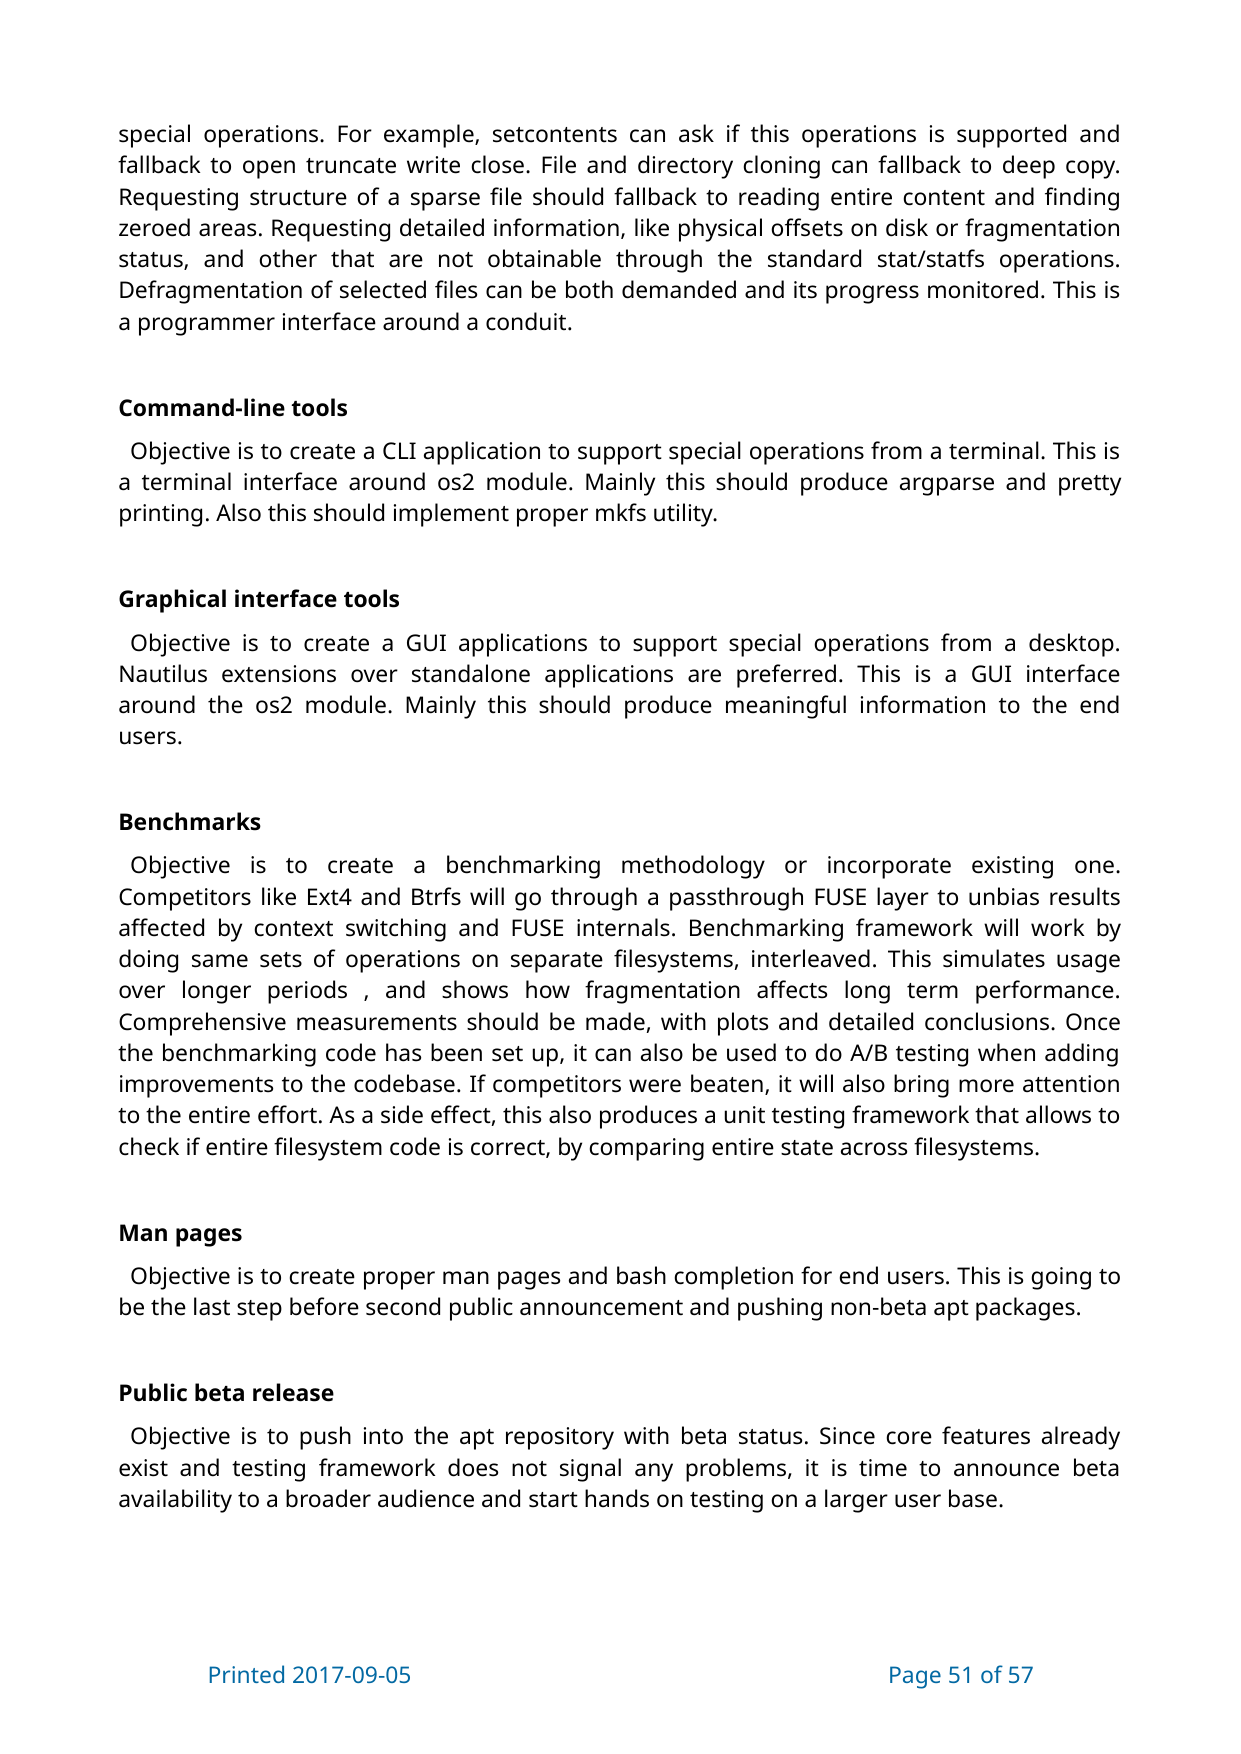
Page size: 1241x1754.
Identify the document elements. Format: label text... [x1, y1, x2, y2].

text Objective is to push into the apt repository with beta status. Since core features already exist and testing framework does not signal any problems, it is time to announce beta availability to a broader audience and start hands on testing on a larger user base. [118, 1420, 1122, 1514]
subtitle Graphical interface tools [118, 583, 1122, 615]
subtitle Public beta release [118, 1377, 1122, 1408]
subtitle Man pages [118, 1217, 1122, 1248]
text Objective is to create proper man pages and bash completion for end users. This is going to be the last step before second public announcement and pushing non-beta apt packages. [118, 1260, 1122, 1322]
text special operations. For example, setcontents can ask if this operations is supported and fallback to open truncate write close. File and directory cloning can fallback to deep copy. Requesting structure of a sparse file should fallback to reading entire content and finding zeroed areas. Requesting detailed information, like physical offsets on disk or fragmentation status, and other that are not obtainable through the standard stat/statfs operations. Defragmentation of selected files can be both demanded and its progress monitored. This is a programmer interface around a conduit. [118, 118, 1122, 337]
subtitle Command-line tools [118, 392, 1122, 423]
subtitle Benchmarks [118, 806, 1122, 838]
text Objective is to create a GUI applications to support special operations from a desktop. Nautilus extensions over standalone applications are preferred. This is a GUI interface around the os2 module. Mainly this should produce meaningful information to the end users. [118, 626, 1122, 751]
text Objective is to create a benchmarking methodology or incorporate existing one. Competitors like Ext4 and Btrfs will go through a passthrough FUSE layer to unbias results affected by context switching and FUSE internals. Benchmarking framework will work by doing same sets of operations on separate filesystems, interleaved. This simulates usage over longer periods , and shows how fragmentation affects long term performance. Comprehensive measurements should be made, with plots and detailed conclusions. Once the benchmarking code has been set up, it can also be used to do A/B testing when adding improvements to the codebase. If competitors were beaten, it will also bring more attention to the entire effort. As a side effect, this also produces a unit testing framework that allows to check if entire filesystem code is correct, by comparing entire state across filesystems. [118, 849, 1122, 1162]
text Objective is to create a CLI application to support special operations from a terminal. This is a terminal interface around os2 module. Mainly this should produce argparse and pretty printing. Also this should implement proper mkfs utility. [118, 435, 1122, 528]
